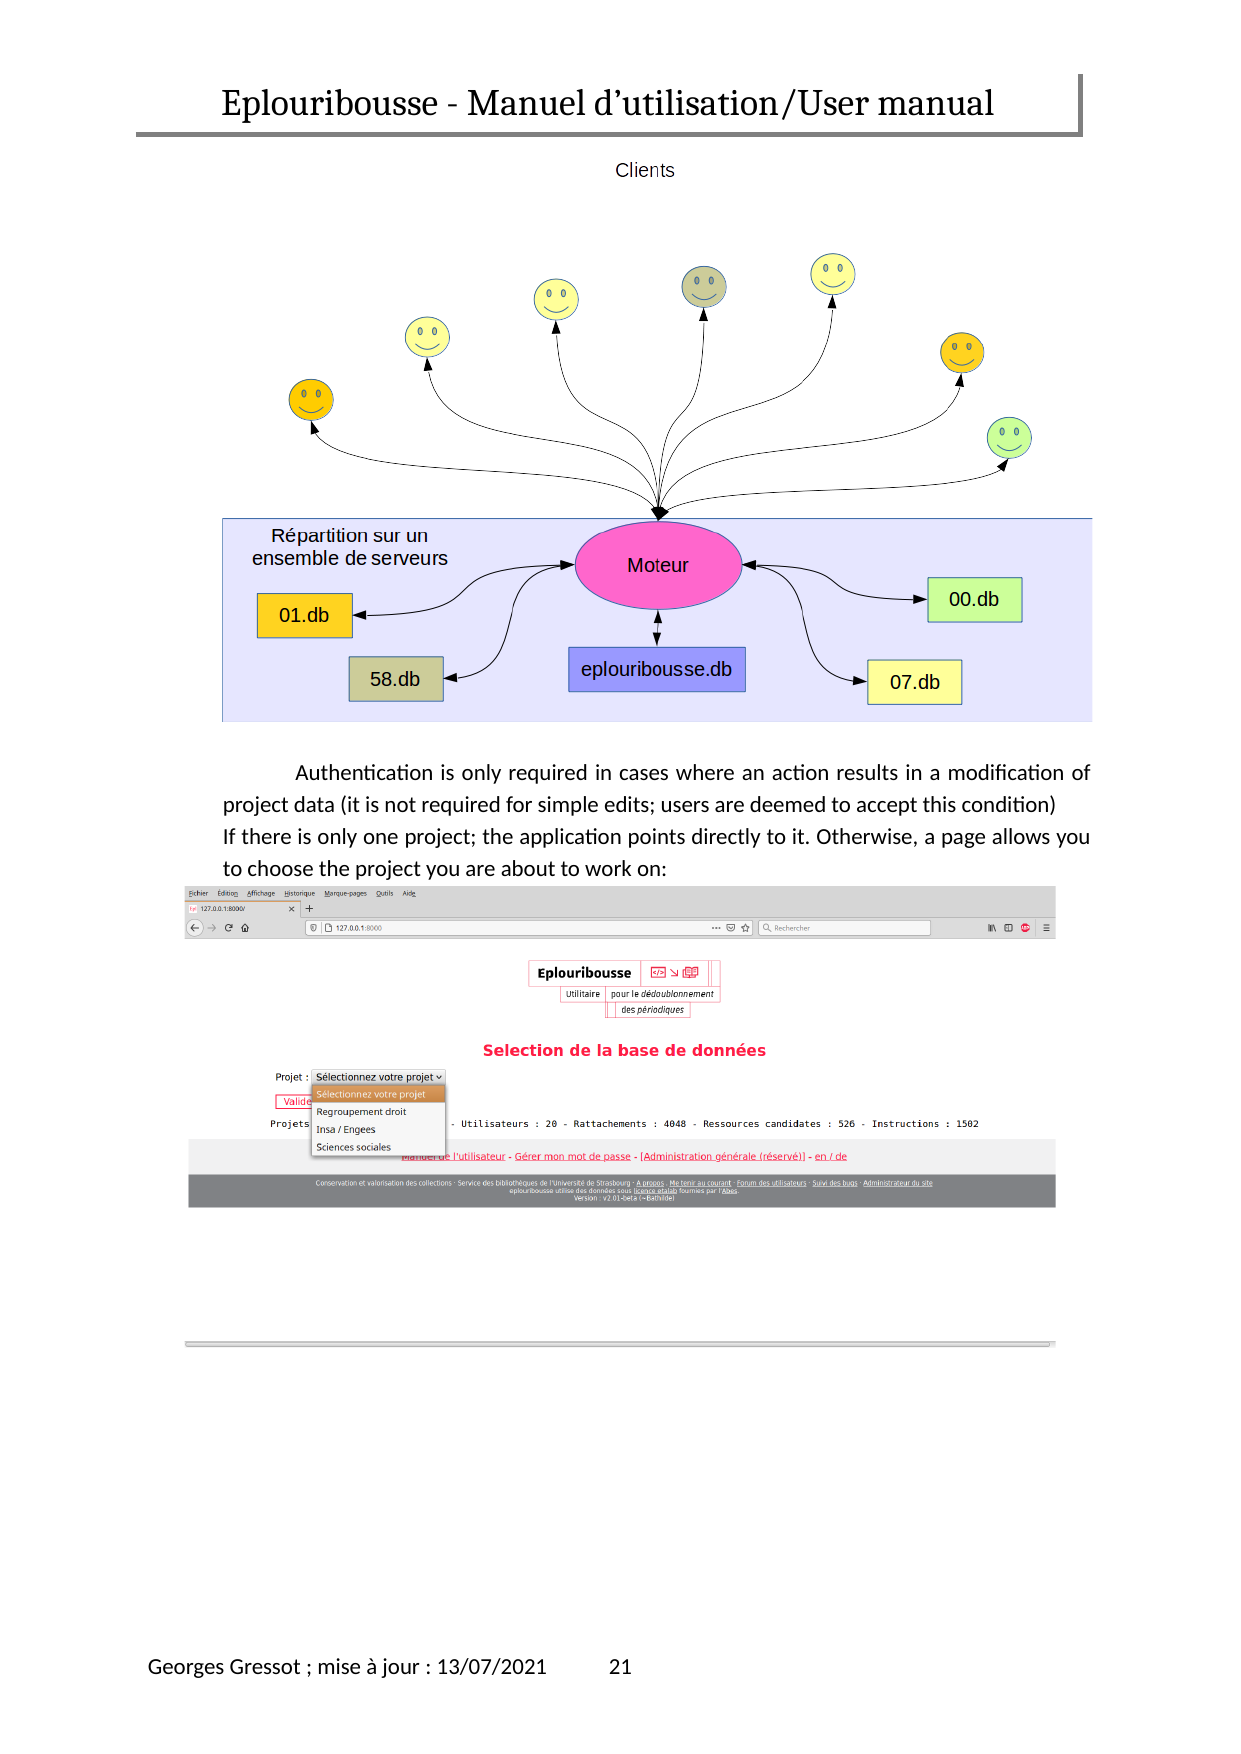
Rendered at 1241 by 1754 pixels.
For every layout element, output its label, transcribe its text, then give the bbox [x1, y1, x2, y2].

picture [184, 886, 1056, 1348]
list Authentication is only required in cases where an action results in a modification of project data (it is not required for simple edits; users are deemed to accept this condition) [223, 758, 1093, 818]
picture [222, 156, 1093, 722]
list If there is only one project; the application points directly to it. Otherwise, a page allows you to choose the project you are about to work on: [223, 822, 1093, 882]
